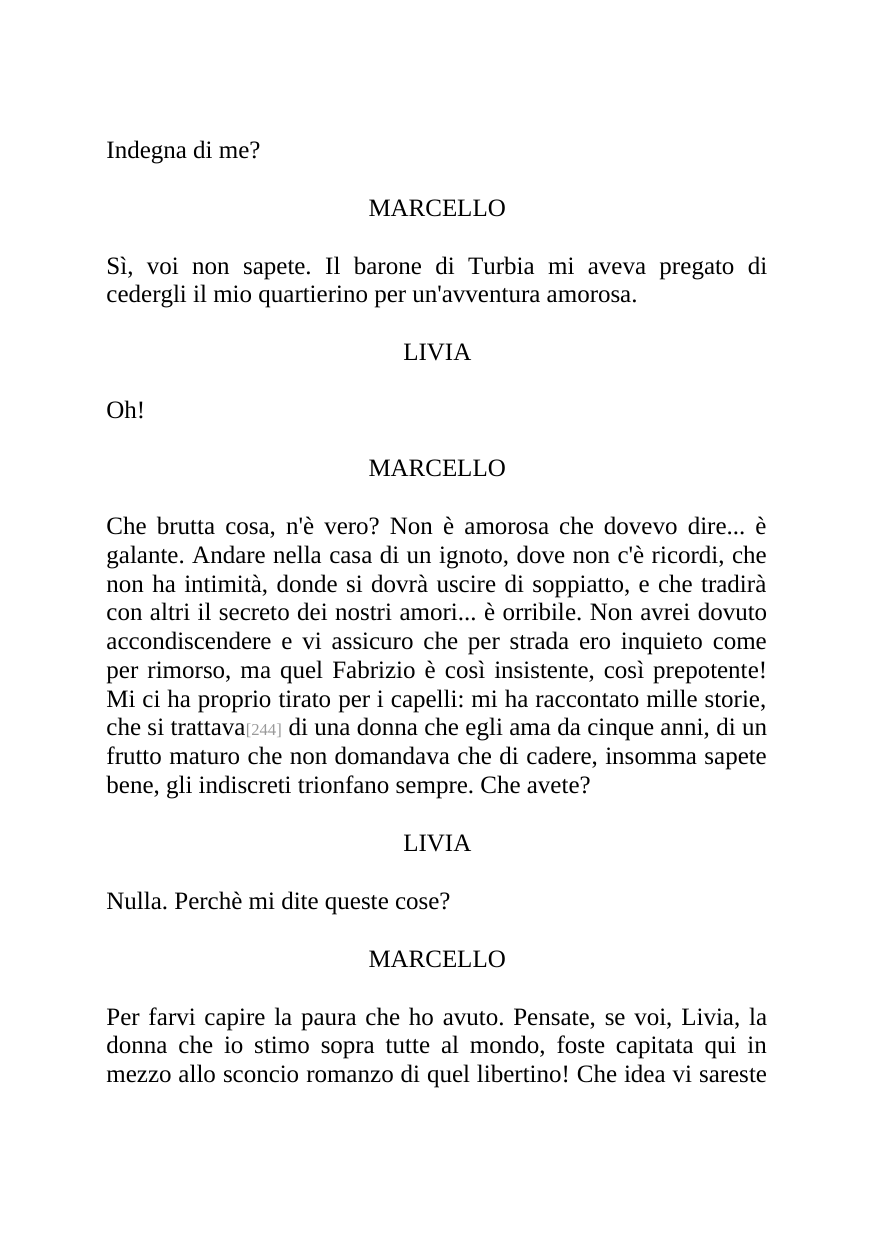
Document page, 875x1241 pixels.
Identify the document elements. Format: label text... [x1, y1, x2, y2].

text MARCELLO [106, 944, 768, 972]
text Che brutta cosa, n'è vero? Non è amorosa che dovevo dire... è galante. Andare nella casa di un ignoto, dove non c'è ricordi, che non ha intimità, donde si dovrà uscire di soppiatto, e che tradirà con altri il secreto dei nostri amori... è orribile. Non avrei dovuto accondiscendere e vi assicuro che per strada ero inquieto come per rimorso, ma quel Fabrizio è così insistente, così prepotente! Mi ci ha proprio tirato per i capelli: mi ha raccontato mille storie, che si trattava[244] di una donna che egli ama da cinque anni, di un frutto maturo che non domandava che di cadere, insomma sapete bene, gli indiscreti trionfano sempre. Che avete? [106, 511, 768, 799]
text Nulla. Perchè mi dite queste cose? [106, 886, 768, 914]
text Sì, voi non sapete. Il barone di Turbia mi aveva pregato di cedergli il mio quartierino per un'avventura amorosa. [106, 251, 768, 308]
text LIVIA [106, 337, 768, 366]
text MARCELLO [106, 193, 768, 222]
text Oh! [106, 395, 768, 424]
text Per farvi capire la paura che ho avuto. Pensate, se voi, Livia, la donna che io stimo sopra tutte al mondo, foste capitata qui in mezzo allo sconcio romanzo di quel libertino! Che idea vi sareste [106, 1002, 768, 1088]
text LIVIA [106, 828, 768, 857]
text MARCELLO [106, 453, 768, 482]
text Indegna di me? [106, 135, 768, 164]
